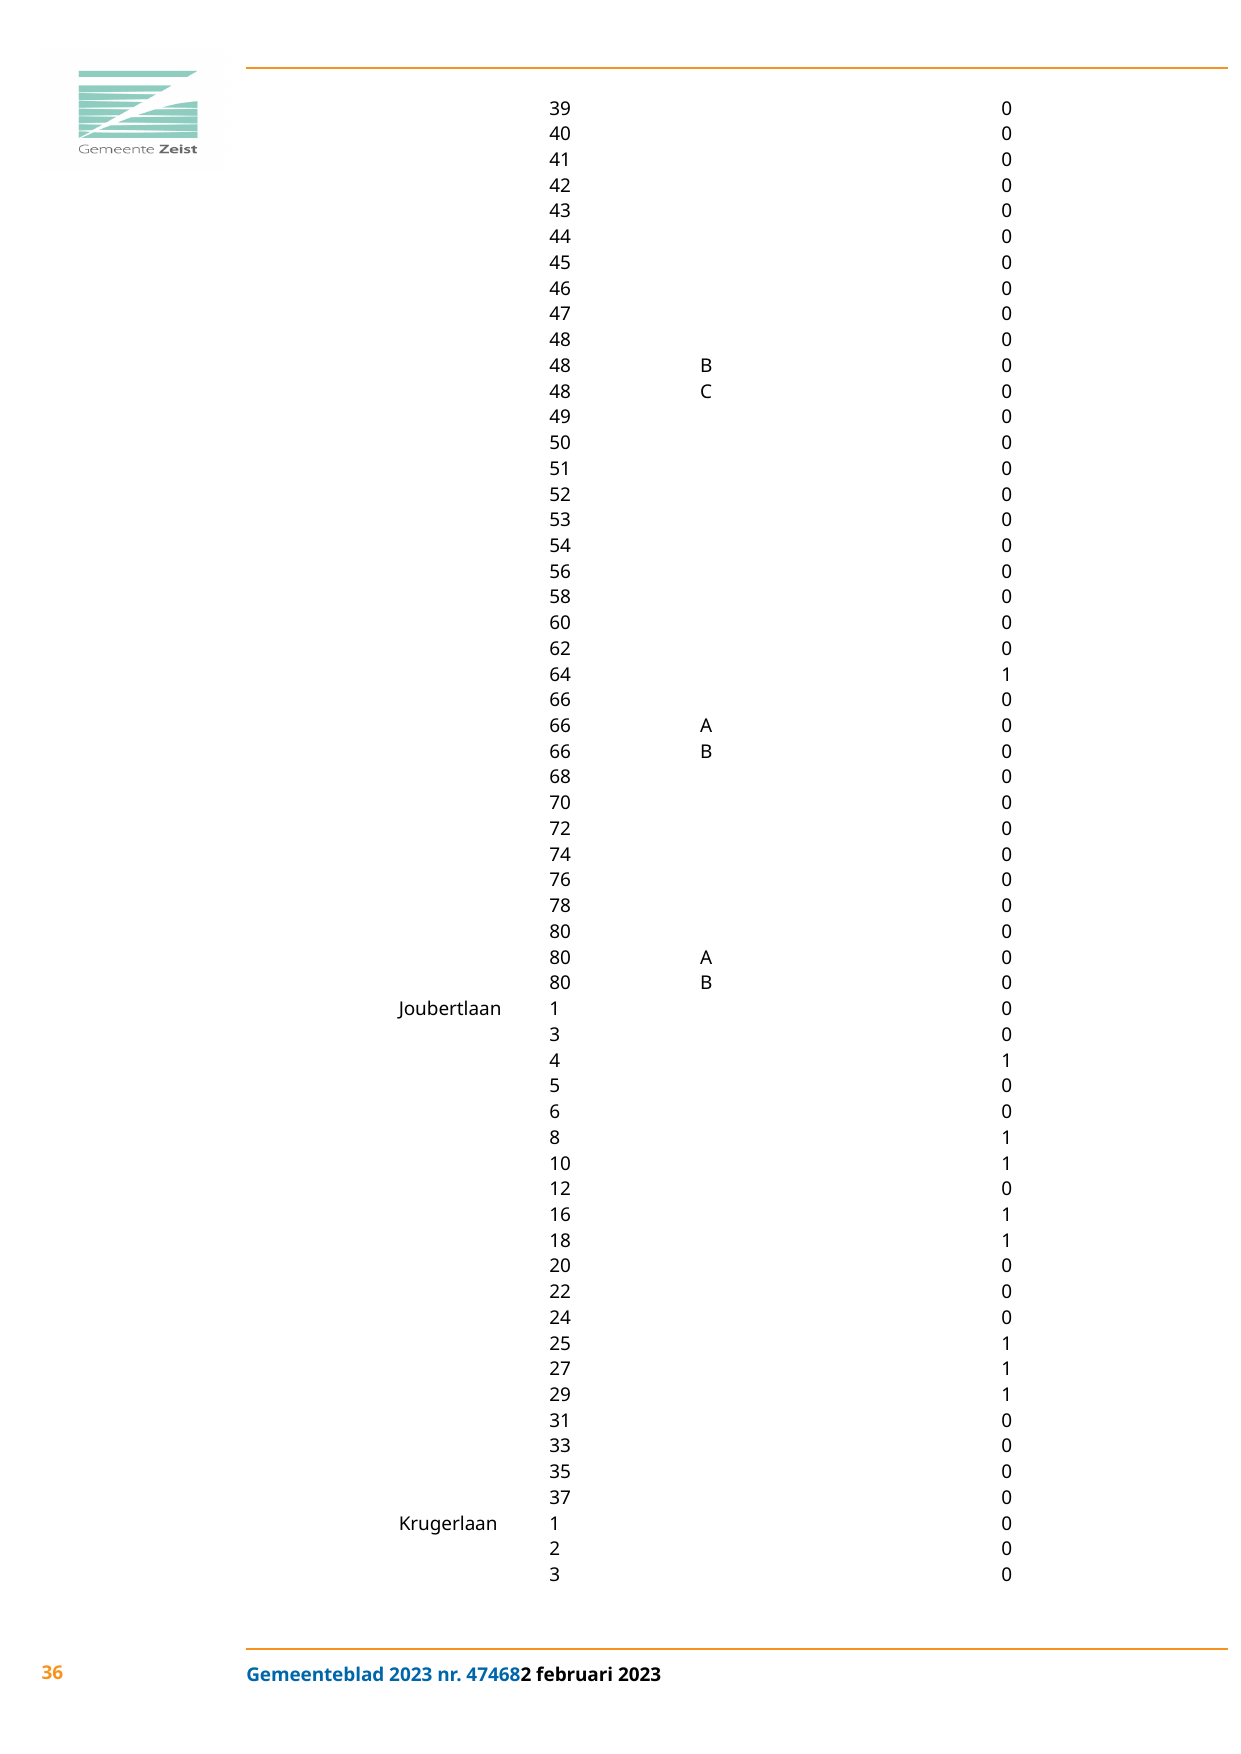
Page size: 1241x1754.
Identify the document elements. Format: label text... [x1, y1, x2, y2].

table_cell [850, 1459, 1001, 1484]
table_cell [850, 352, 1001, 378]
table_cell [248, 1510, 398, 1536]
table_cell [850, 1330, 1001, 1356]
table_cell [850, 198, 1001, 223]
table_cell [850, 764, 1001, 789]
table_cell [399, 738, 549, 764]
table_cell 74 [549, 841, 700, 867]
table_cell [248, 1124, 398, 1150]
table_cell [399, 1459, 549, 1484]
table_cell [248, 1278, 398, 1304]
table_cell [399, 687, 549, 712]
table_cell 41 [549, 146, 700, 172]
table_cell 24 [549, 1304, 700, 1330]
table_cell B [700, 352, 850, 378]
table_cell [850, 506, 1001, 532]
table_cell [399, 1150, 549, 1175]
table_cell [248, 224, 398, 249]
table_cell Joubertlaan [399, 995, 549, 1021]
table_cell 1 [1001, 1047, 1152, 1072]
table_cell [399, 172, 549, 198]
table_cell [399, 1536, 549, 1561]
table_cell [399, 1356, 549, 1381]
table_cell [700, 1330, 850, 1356]
table_cell 0 [1001, 1021, 1152, 1047]
table_cell [248, 1253, 398, 1278]
table_cell 0 [1001, 764, 1152, 789]
table_cell [248, 893, 398, 918]
table_cell [399, 893, 549, 918]
table_cell 66 [549, 687, 700, 712]
table_cell [850, 326, 1001, 352]
table_cell [399, 224, 549, 249]
table_cell 8 [549, 1124, 700, 1150]
table_cell 0 [1001, 532, 1152, 558]
table_cell [248, 352, 398, 378]
table_cell 48 [549, 352, 700, 378]
table_cell 0 [1001, 352, 1152, 378]
table_cell [700, 1459, 850, 1484]
table_cell [399, 1021, 549, 1047]
table_cell 4 [549, 1047, 700, 1072]
table_cell [248, 1304, 398, 1330]
table_cell [700, 1304, 850, 1330]
table_cell [248, 506, 398, 532]
table_cell [700, 172, 850, 198]
table_cell 80 [549, 970, 700, 995]
table_cell [248, 378, 398, 403]
table_cell [850, 481, 1001, 506]
table_cell [399, 1484, 549, 1510]
table_cell 1 [1001, 1227, 1152, 1253]
table_cell [700, 1484, 850, 1510]
table_cell 44 [549, 224, 700, 249]
table_cell 0 [1001, 378, 1152, 403]
table_cell [399, 918, 549, 944]
table_cell [700, 918, 850, 944]
table_cell [850, 275, 1001, 301]
table_cell 48 [549, 326, 700, 352]
table_cell [248, 790, 398, 815]
table_cell 0 [1001, 738, 1152, 764]
table_cell [700, 1433, 850, 1458]
table_cell [248, 867, 398, 892]
table_cell 78 [549, 893, 700, 918]
table_cell [248, 326, 398, 352]
table_cell [399, 1201, 549, 1227]
table_cell [248, 1047, 398, 1072]
table_cell [399, 198, 549, 223]
table_cell [850, 1175, 1001, 1201]
table_cell [850, 790, 1001, 815]
table_cell [700, 1381, 850, 1407]
table_cell [700, 1227, 850, 1253]
table_cell 25 [549, 1330, 700, 1356]
table_cell 39 [549, 95, 700, 121]
table_cell 0 [1001, 815, 1152, 841]
table_cell [850, 95, 1001, 121]
table_cell 0 [1001, 1073, 1152, 1098]
table_cell [399, 584, 549, 609]
table_cell 46 [549, 275, 700, 301]
table_cell [248, 738, 398, 764]
table_cell 0 [1001, 918, 1152, 944]
table_cell 66 [549, 738, 700, 764]
table_cell [700, 1047, 850, 1072]
table_cell 0 [1001, 429, 1152, 455]
table_cell [248, 95, 398, 121]
table_cell 0 [1001, 1175, 1152, 1201]
table_cell [248, 249, 398, 275]
table_cell [850, 1278, 1001, 1304]
table_cell [850, 1510, 1001, 1536]
table_cell [700, 429, 850, 455]
table_cell 6 [549, 1098, 700, 1124]
table_cell 0 [1001, 326, 1152, 352]
table_cell C [700, 378, 850, 403]
table_cell [700, 1253, 850, 1278]
table_cell [399, 532, 549, 558]
table_cell 40 [549, 121, 700, 146]
table_cell [399, 635, 549, 661]
table_cell [700, 1175, 850, 1201]
table_cell 3 [549, 1561, 700, 1587]
table_cell [399, 1433, 549, 1458]
table_cell [399, 609, 549, 635]
table_cell 1 [1001, 1201, 1152, 1227]
table_cell [248, 661, 398, 687]
table_cell [700, 635, 850, 661]
table_cell [700, 532, 850, 558]
table_cell 18 [549, 1227, 700, 1253]
table_cell [399, 275, 549, 301]
table_cell [850, 944, 1001, 969]
table_cell [248, 532, 398, 558]
table_cell [850, 1073, 1001, 1098]
table_cell [850, 378, 1001, 403]
table_cell 42 [549, 172, 700, 198]
table_cell [399, 815, 549, 841]
table_cell [700, 1073, 850, 1098]
table_cell [850, 970, 1001, 995]
table_cell [248, 815, 398, 841]
table_cell 0 [1001, 146, 1152, 172]
table_cell 0 [1001, 1098, 1152, 1124]
table_cell [850, 609, 1001, 635]
table_cell [700, 404, 850, 429]
table_cell 31 [549, 1407, 700, 1433]
table_cell [850, 1150, 1001, 1175]
table_cell [248, 1073, 398, 1098]
table_cell [700, 893, 850, 918]
table_cell 0 [1001, 1510, 1152, 1536]
table_cell [399, 790, 549, 815]
table_cell [399, 1047, 549, 1072]
table_cell 0 [1001, 584, 1152, 609]
table_cell [248, 1433, 398, 1458]
table_cell 80 [549, 918, 700, 944]
table_cell 0 [1001, 404, 1152, 429]
table_cell [850, 1536, 1001, 1561]
table_cell [248, 1407, 398, 1433]
table_cell [850, 172, 1001, 198]
table_cell [850, 584, 1001, 609]
table_cell [399, 661, 549, 687]
table_cell [850, 1304, 1001, 1330]
table_cell [850, 918, 1001, 944]
table_cell 0 [1001, 1484, 1152, 1510]
table_cell 62 [549, 635, 700, 661]
table_cell [399, 481, 549, 506]
table_cell [700, 121, 850, 146]
table_cell 0 [1001, 790, 1152, 815]
table_cell [700, 995, 850, 1021]
table_cell [399, 326, 549, 352]
table_cell 72 [549, 815, 700, 841]
table_cell [850, 1124, 1001, 1150]
table_cell [700, 1021, 850, 1047]
table_cell [399, 455, 549, 481]
table_cell 0 [1001, 1253, 1152, 1278]
table_cell [850, 1484, 1001, 1510]
table_cell [850, 687, 1001, 712]
table_cell [399, 95, 549, 121]
table_cell 49 [549, 404, 700, 429]
table_cell 0 [1001, 1304, 1152, 1330]
table_cell 58 [549, 584, 700, 609]
table_cell [850, 661, 1001, 687]
table_cell 0 [1001, 301, 1152, 326]
table_cell [700, 249, 850, 275]
table_cell [248, 1561, 398, 1587]
table_cell [399, 1407, 549, 1433]
table_cell [700, 584, 850, 609]
table_cell 16 [549, 1201, 700, 1227]
table_cell [850, 893, 1001, 918]
table_cell 0 [1001, 224, 1152, 249]
table_cell 10 [549, 1150, 700, 1175]
table_cell 0 [1001, 687, 1152, 712]
table_cell [850, 249, 1001, 275]
table_cell 50 [549, 429, 700, 455]
table_cell [248, 172, 398, 198]
table_cell 0 [1001, 1278, 1152, 1304]
table_cell [700, 764, 850, 789]
table_cell 0 [1001, 172, 1152, 198]
table_cell [399, 1124, 549, 1150]
table_cell [700, 95, 850, 121]
table_cell [850, 1433, 1001, 1458]
table_cell [399, 970, 549, 995]
table_cell [399, 404, 549, 429]
table_cell [248, 198, 398, 223]
table_cell [850, 404, 1001, 429]
table_cell [850, 455, 1001, 481]
table_cell 0 [1001, 558, 1152, 584]
table_cell 0 [1001, 944, 1152, 969]
table_cell [700, 1407, 850, 1433]
table_cell [399, 712, 549, 738]
table_cell B [700, 738, 850, 764]
table_cell [700, 301, 850, 326]
table_cell 0 [1001, 893, 1152, 918]
table_cell [399, 764, 549, 789]
table_cell 0 [1001, 455, 1152, 481]
table_cell [850, 224, 1001, 249]
table_cell [399, 1561, 549, 1587]
table_cell 0 [1001, 1536, 1152, 1561]
table_cell [700, 146, 850, 172]
table_cell [700, 815, 850, 841]
table_cell [700, 609, 850, 635]
table_cell 0 [1001, 841, 1152, 867]
table_cell [248, 1356, 398, 1381]
table_cell [850, 1021, 1001, 1047]
table_cell [248, 944, 398, 969]
table_cell 2 [549, 1536, 700, 1561]
table_cell Krugerlaan [399, 1510, 549, 1536]
table_cell 33 [549, 1433, 700, 1458]
table_cell 1 [549, 1510, 700, 1536]
table_cell 64 [549, 661, 700, 687]
table_cell 0 [1001, 95, 1152, 121]
table_cell [248, 764, 398, 789]
table_cell [700, 481, 850, 506]
table_cell [399, 1227, 549, 1253]
table_cell [850, 1201, 1001, 1227]
table_cell [248, 404, 398, 429]
table_cell [700, 275, 850, 301]
table_cell 53 [549, 506, 700, 532]
table_cell [399, 1175, 549, 1201]
table_cell 0 [1001, 249, 1152, 275]
table_cell [399, 1278, 549, 1304]
table_cell 0 [1001, 609, 1152, 635]
table_cell [248, 1536, 398, 1561]
table_cell 54 [549, 532, 700, 558]
table_cell [850, 146, 1001, 172]
table_cell [850, 841, 1001, 867]
table_cell [850, 1227, 1001, 1253]
table_cell [850, 995, 1001, 1021]
table_cell [700, 326, 850, 352]
table_cell [399, 1330, 549, 1356]
table_cell [399, 1304, 549, 1330]
table_cell [399, 352, 549, 378]
table_cell [700, 1536, 850, 1561]
table_cell [248, 841, 398, 867]
table_cell [850, 1098, 1001, 1124]
table_cell 70 [549, 790, 700, 815]
table_cell 60 [549, 609, 700, 635]
table_cell 3 [549, 1021, 700, 1047]
table_cell [850, 738, 1001, 764]
table_cell [399, 121, 549, 146]
table_cell 1 [549, 995, 700, 1021]
table_cell [700, 841, 850, 867]
table_cell [700, 1561, 850, 1587]
table_cell [850, 301, 1001, 326]
table_cell [850, 1253, 1001, 1278]
table_cell [248, 918, 398, 944]
table_cell [248, 1227, 398, 1253]
table_cell [248, 1484, 398, 1510]
table_cell [248, 712, 398, 738]
table_cell 12 [549, 1175, 700, 1201]
table_cell [248, 635, 398, 661]
table_cell [399, 429, 549, 455]
table_cell [700, 867, 850, 892]
table_cell [399, 249, 549, 275]
table_cell [700, 687, 850, 712]
table_cell [399, 1381, 549, 1407]
table_cell 0 [1001, 635, 1152, 661]
table_cell [248, 687, 398, 712]
table_cell 76 [549, 867, 700, 892]
table_cell [248, 301, 398, 326]
table_cell [850, 121, 1001, 146]
table_cell 0 [1001, 1561, 1152, 1587]
table_cell [700, 661, 850, 687]
table_cell 0 [1001, 121, 1152, 146]
table_cell 1 [1001, 1356, 1152, 1381]
table_cell [248, 1330, 398, 1356]
table_cell 47 [549, 301, 700, 326]
table_cell 80 [549, 944, 700, 969]
table_cell [248, 1175, 398, 1201]
picture [41, 47, 231, 172]
table_cell [850, 1047, 1001, 1072]
table_cell [248, 995, 398, 1021]
table_cell [700, 1124, 850, 1150]
table_cell 56 [549, 558, 700, 584]
table_cell 27 [549, 1356, 700, 1381]
table_cell 0 [1001, 1407, 1152, 1433]
table_cell 0 [1001, 198, 1152, 223]
table_cell 35 [549, 1459, 700, 1484]
table_cell [850, 532, 1001, 558]
table_cell [850, 1561, 1001, 1587]
table_cell [850, 1407, 1001, 1433]
table_cell [700, 1356, 850, 1381]
table_cell 48 [549, 378, 700, 403]
table_cell [248, 970, 398, 995]
table_cell [850, 815, 1001, 841]
table_cell [399, 146, 549, 172]
table_cell [248, 275, 398, 301]
table_cell [248, 429, 398, 455]
table_cell [850, 1381, 1001, 1407]
table_cell [399, 841, 549, 867]
table_cell [850, 867, 1001, 892]
table_cell 51 [549, 455, 700, 481]
table_cell [399, 301, 549, 326]
table_cell 0 [1001, 970, 1152, 995]
table_cell [700, 1201, 850, 1227]
table_cell [248, 481, 398, 506]
table_cell 52 [549, 481, 700, 506]
table_cell [700, 506, 850, 532]
table_cell [700, 558, 850, 584]
table_cell 0 [1001, 867, 1152, 892]
table_cell [248, 455, 398, 481]
table_cell [700, 1098, 850, 1124]
table_cell [399, 1253, 549, 1278]
table_cell [399, 944, 549, 969]
table_cell [248, 1201, 398, 1227]
table_cell [248, 609, 398, 635]
table_cell [850, 635, 1001, 661]
table_cell 0 [1001, 481, 1152, 506]
table_cell 1 [1001, 1381, 1152, 1407]
table_cell [248, 1459, 398, 1484]
table_cell [399, 1073, 549, 1098]
table_cell B [700, 970, 850, 995]
table_cell [700, 1150, 850, 1175]
table_cell [700, 224, 850, 249]
table_cell 29 [549, 1381, 700, 1407]
table_cell 5 [549, 1073, 700, 1098]
table_cell 45 [549, 249, 700, 275]
table_cell [700, 198, 850, 223]
table_cell [248, 558, 398, 584]
table_cell [248, 121, 398, 146]
table_cell 1 [1001, 661, 1152, 687]
table_cell 68 [549, 764, 700, 789]
table_cell 22 [549, 1278, 700, 1304]
table_cell [850, 558, 1001, 584]
table_cell [700, 790, 850, 815]
table_cell [248, 1150, 398, 1175]
table_cell [248, 1021, 398, 1047]
table_cell [399, 558, 549, 584]
table_cell [850, 712, 1001, 738]
table_cell [399, 506, 549, 532]
table_cell 0 [1001, 712, 1152, 738]
table_cell A [700, 944, 850, 969]
table_cell 1 [1001, 1330, 1152, 1356]
table_cell 37 [549, 1484, 700, 1510]
table_cell 43 [549, 198, 700, 223]
table_cell [399, 867, 549, 892]
table_cell [700, 1510, 850, 1536]
table_cell [248, 146, 398, 172]
table_cell [399, 1098, 549, 1124]
table_cell 0 [1001, 275, 1152, 301]
table_cell 1 [1001, 1150, 1152, 1175]
table_cell [850, 1356, 1001, 1381]
table_cell [399, 378, 549, 403]
table_cell [700, 455, 850, 481]
table_cell [248, 584, 398, 609]
table_cell 0 [1001, 995, 1152, 1021]
table_cell 1 [1001, 1124, 1152, 1150]
table_cell 0 [1001, 1433, 1152, 1458]
table_cell 20 [549, 1253, 700, 1278]
table_cell [700, 1278, 850, 1304]
table_cell 0 [1001, 506, 1152, 532]
table_cell [248, 1381, 398, 1407]
table_cell A [700, 712, 850, 738]
table_cell [850, 429, 1001, 455]
table_cell 0 [1001, 1459, 1152, 1484]
table_cell [248, 1098, 398, 1124]
table_cell 66 [549, 712, 700, 738]
